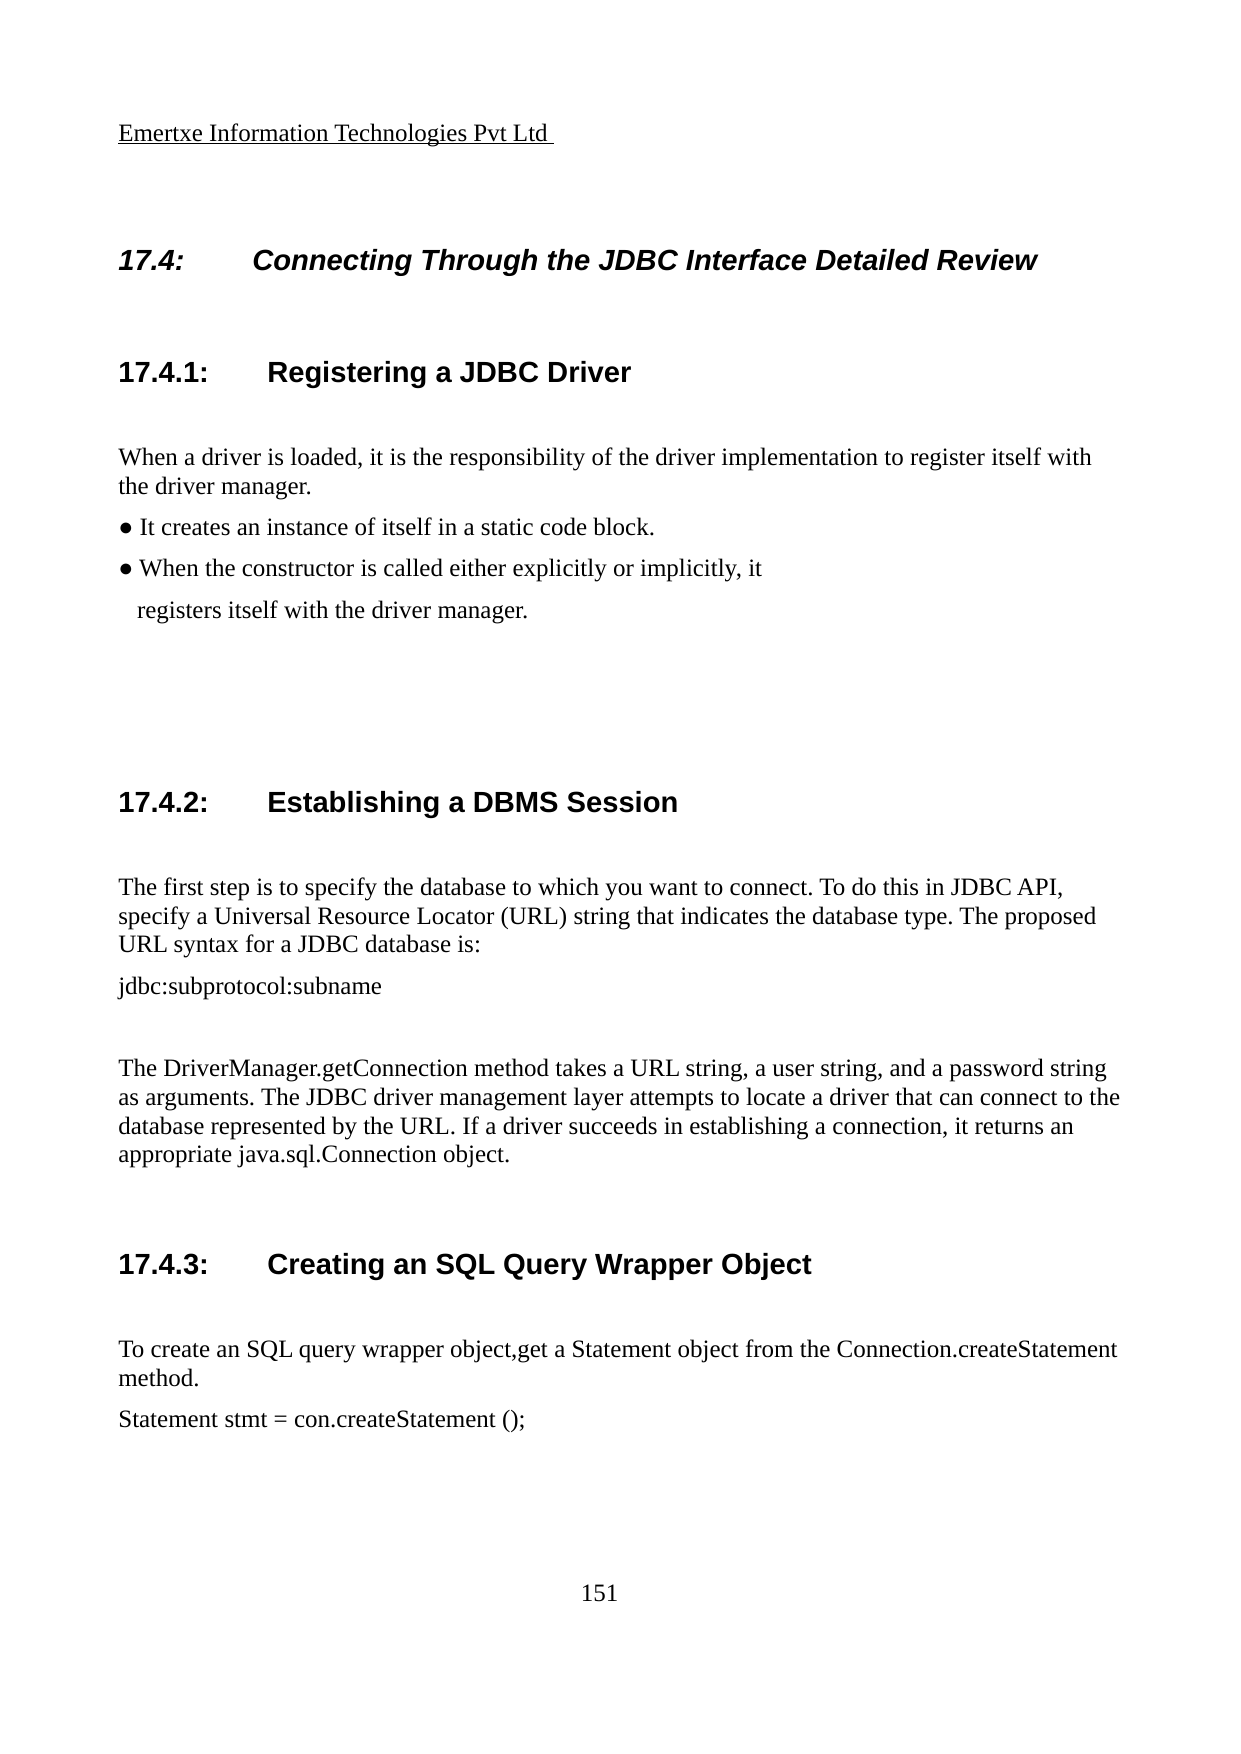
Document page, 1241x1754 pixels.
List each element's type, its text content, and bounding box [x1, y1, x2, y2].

text ● It creates an instance of itself in a static code block. [118, 512, 1122, 541]
subtitle Registering a JDBC Driver [118, 355, 1122, 388]
text The DriverManager.getConnection method takes a URL string, a user string, and a password string as arguments. The JDBC driver management layer attempts to locate a driver that can connect to the database represented by the URL. If a driver succeeds in establishing a connection, it returns an appropriate java.sql.Connection object. [118, 1053, 1122, 1168]
subtitle Creating an SQL Query Wrapper Object [118, 1247, 1122, 1281]
text The first step is to specify the database to which you want to connect. To do this in JDBC API, specify a Universal Resource Locator (URL) string that indicates the database type. The proposed URL syntax for a JDBC database is: [118, 872, 1122, 958]
text jdbc:subprotocol:subname [118, 971, 1122, 999]
text ● When the constructor is called either explicitly or implicitly, it [118, 553, 1122, 582]
text Statement stmt = con.createStatement (); [118, 1404, 1122, 1433]
subtitle Connecting Through the JDBC Interface Detailed Review [118, 243, 1122, 276]
text registers itself with the driver manager. [118, 595, 1122, 623]
text To create an SQL query wrapper object,get a Statement object from the Connection.createStatement method. [118, 1334, 1122, 1392]
subtitle Establishing a DBMS Session [118, 785, 1122, 818]
text When a driver is loaded, it is the responsibility of the driver implementation to register itself with the driver manager. [118, 442, 1122, 500]
